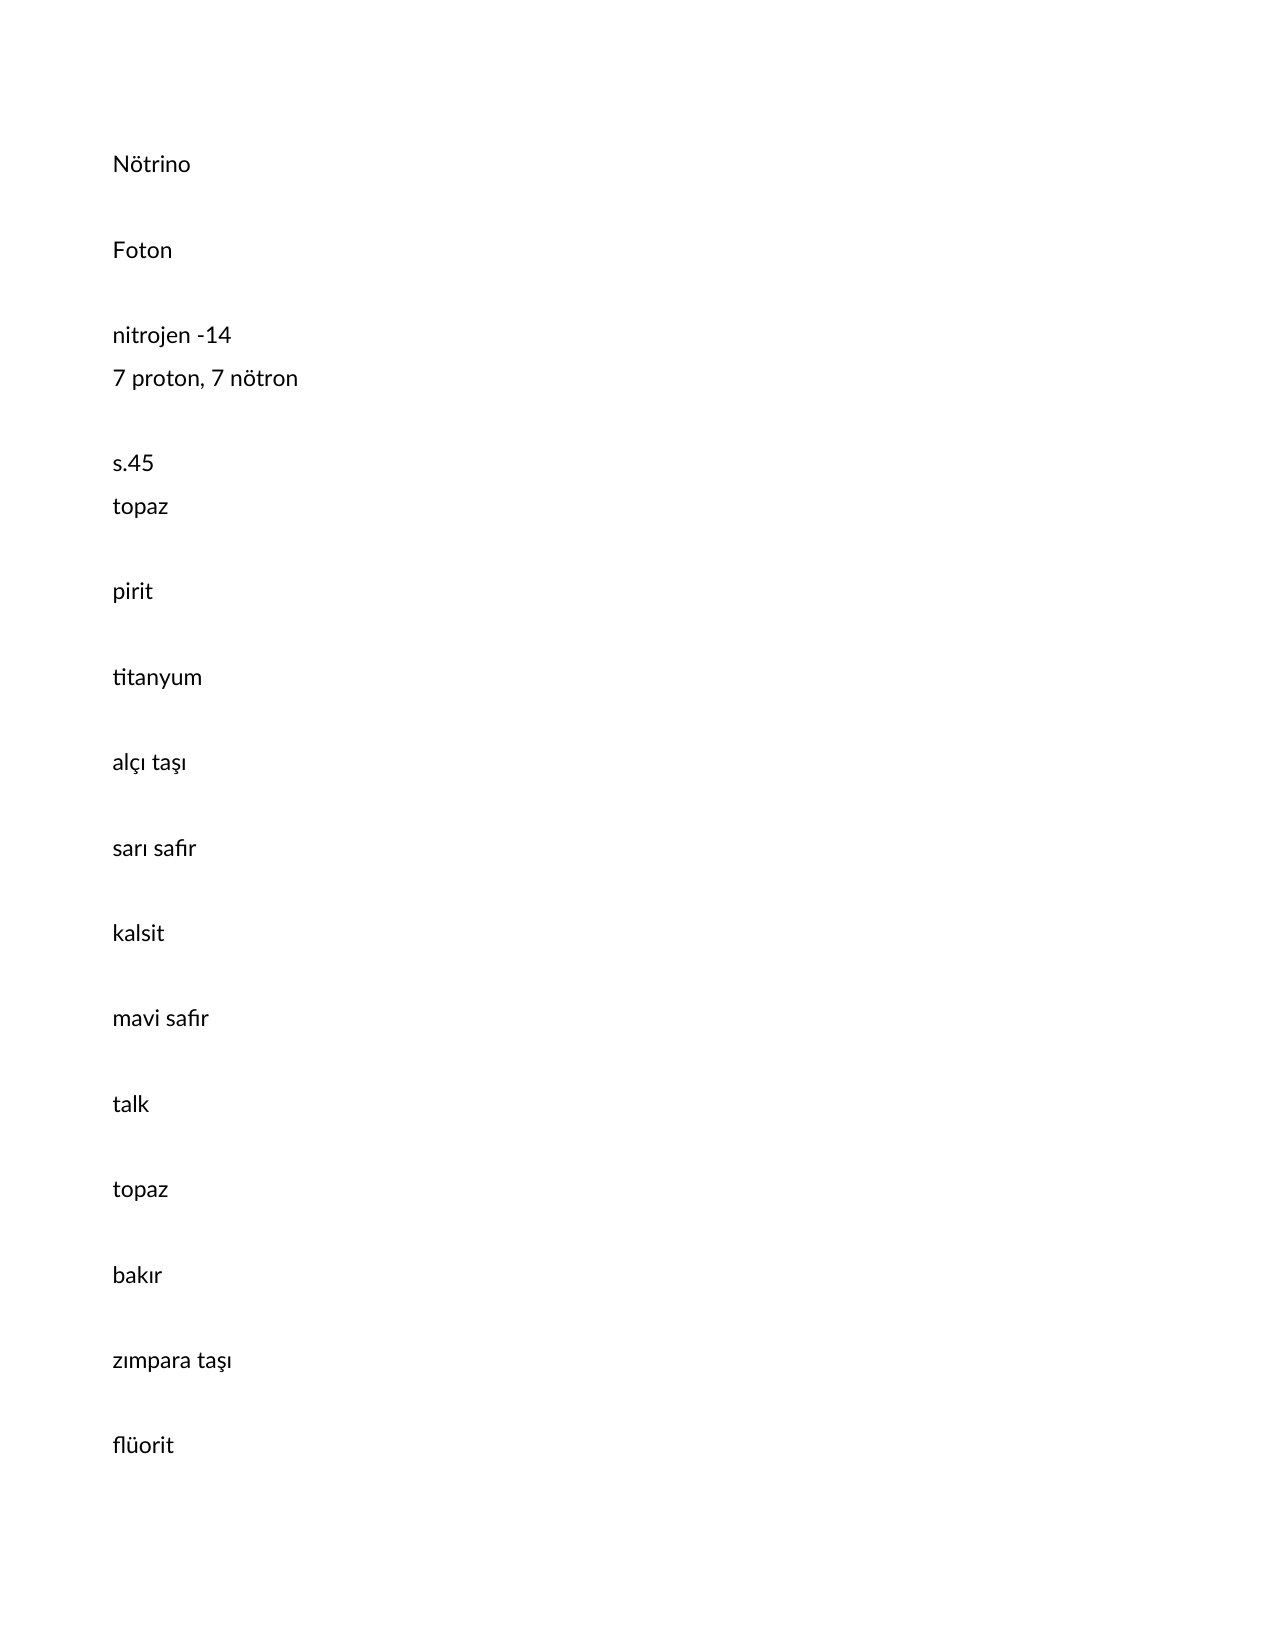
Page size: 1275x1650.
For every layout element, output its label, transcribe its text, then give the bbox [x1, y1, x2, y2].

text mavi safir [75, 1004, 1200, 1032]
text Foton [75, 235, 1200, 263]
text bakır [75, 1260, 1200, 1288]
text Nötrino [75, 150, 1200, 177]
text sarı safir [75, 833, 1200, 861]
text 7 proton, 7 nötron [75, 363, 1200, 391]
text zımpara taşı [75, 1346, 1200, 1373]
text nitrojen -14 [75, 321, 1200, 348]
text topaz [75, 1175, 1200, 1202]
text s.45 [75, 449, 1200, 476]
text titanyum [75, 662, 1200, 690]
text pirit [75, 577, 1200, 604]
text alçı taşı [75, 748, 1200, 775]
text talk [75, 1089, 1200, 1117]
text flüorit [75, 1431, 1200, 1459]
text kalsit [75, 919, 1200, 946]
text topaz [75, 492, 1200, 519]
